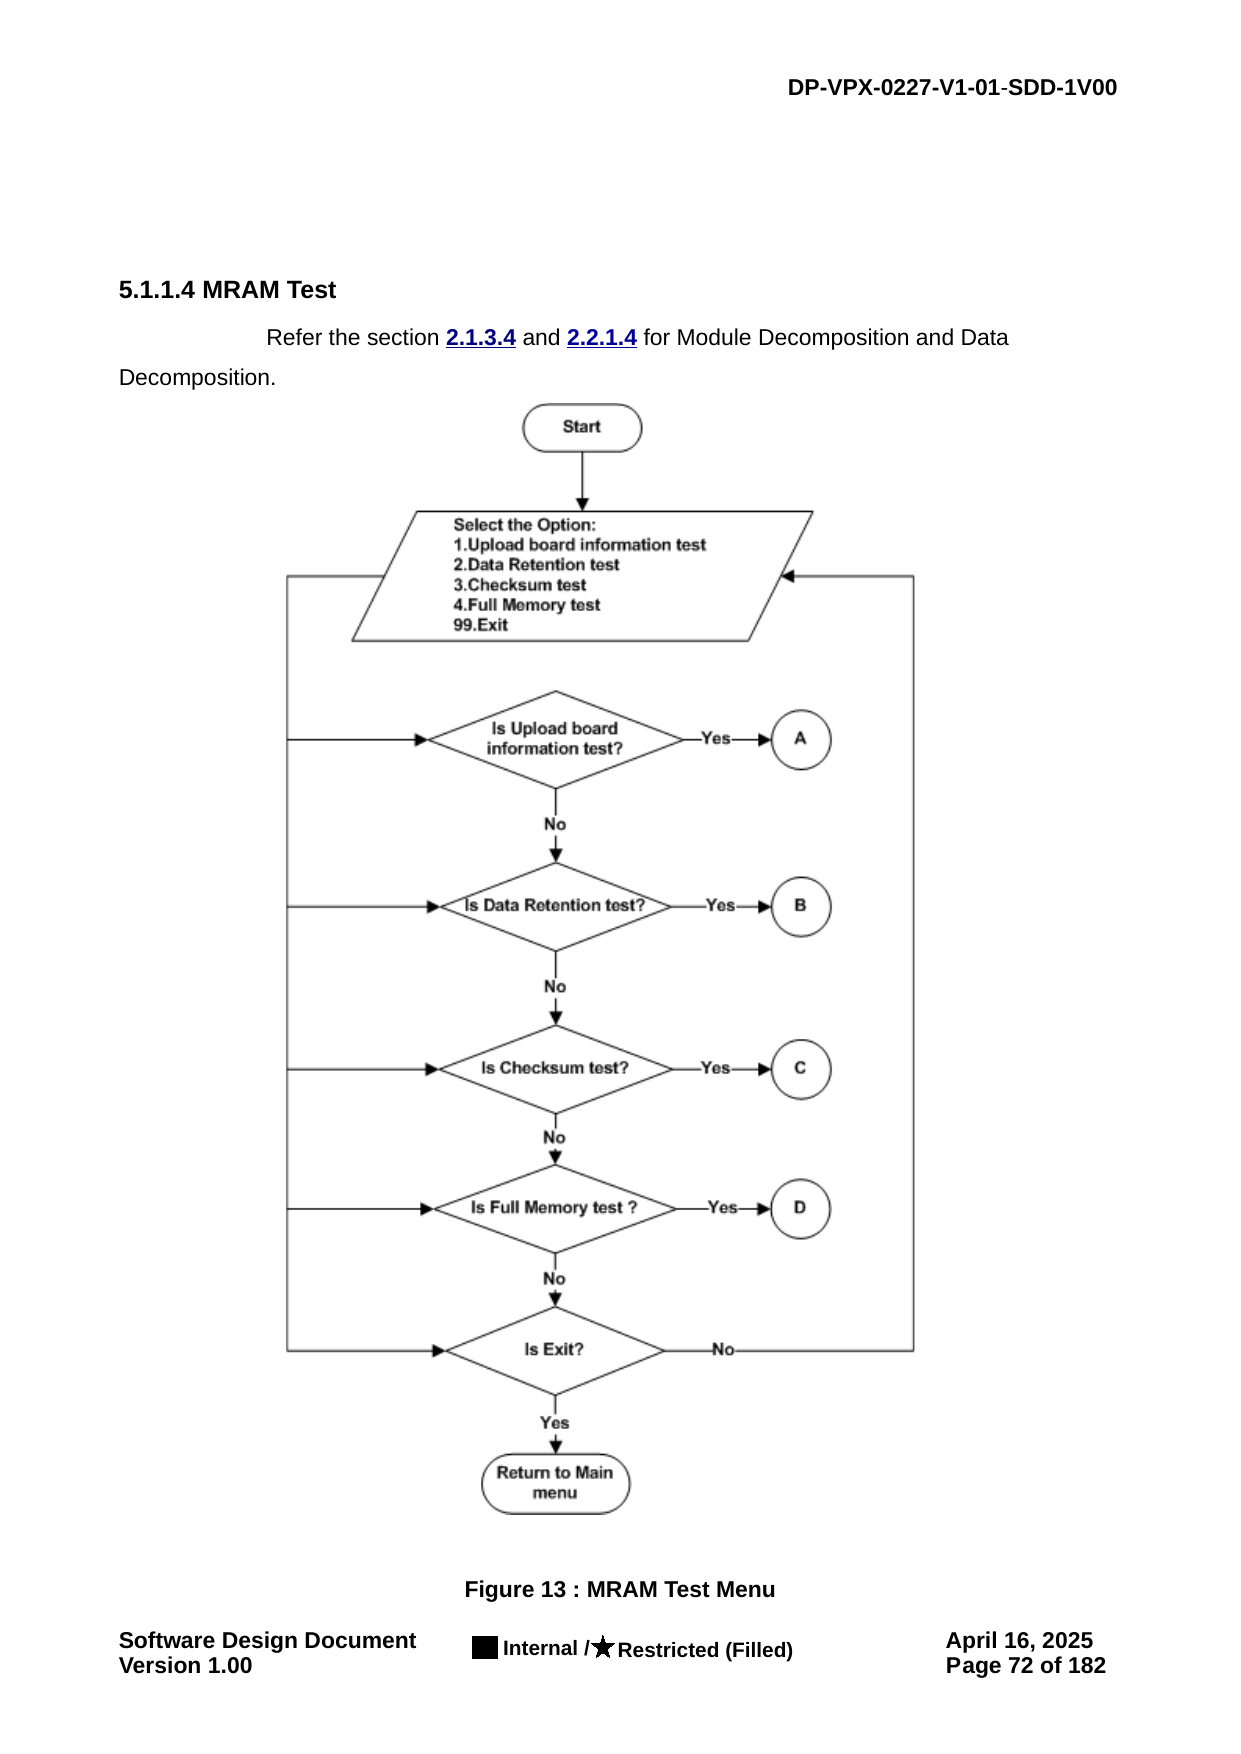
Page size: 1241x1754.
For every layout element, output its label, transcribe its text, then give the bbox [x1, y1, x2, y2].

text Figure 13 : MRAM Test Menu [118, 1577, 1122, 1602]
picture [286, 403, 915, 1515]
text Refer the section 2.1.3.4 and 2.2.1.4 for Module Decomposition and Data Decomposition. [118, 324, 1122, 390]
subtitle MRAM Test [118, 275, 1122, 304]
